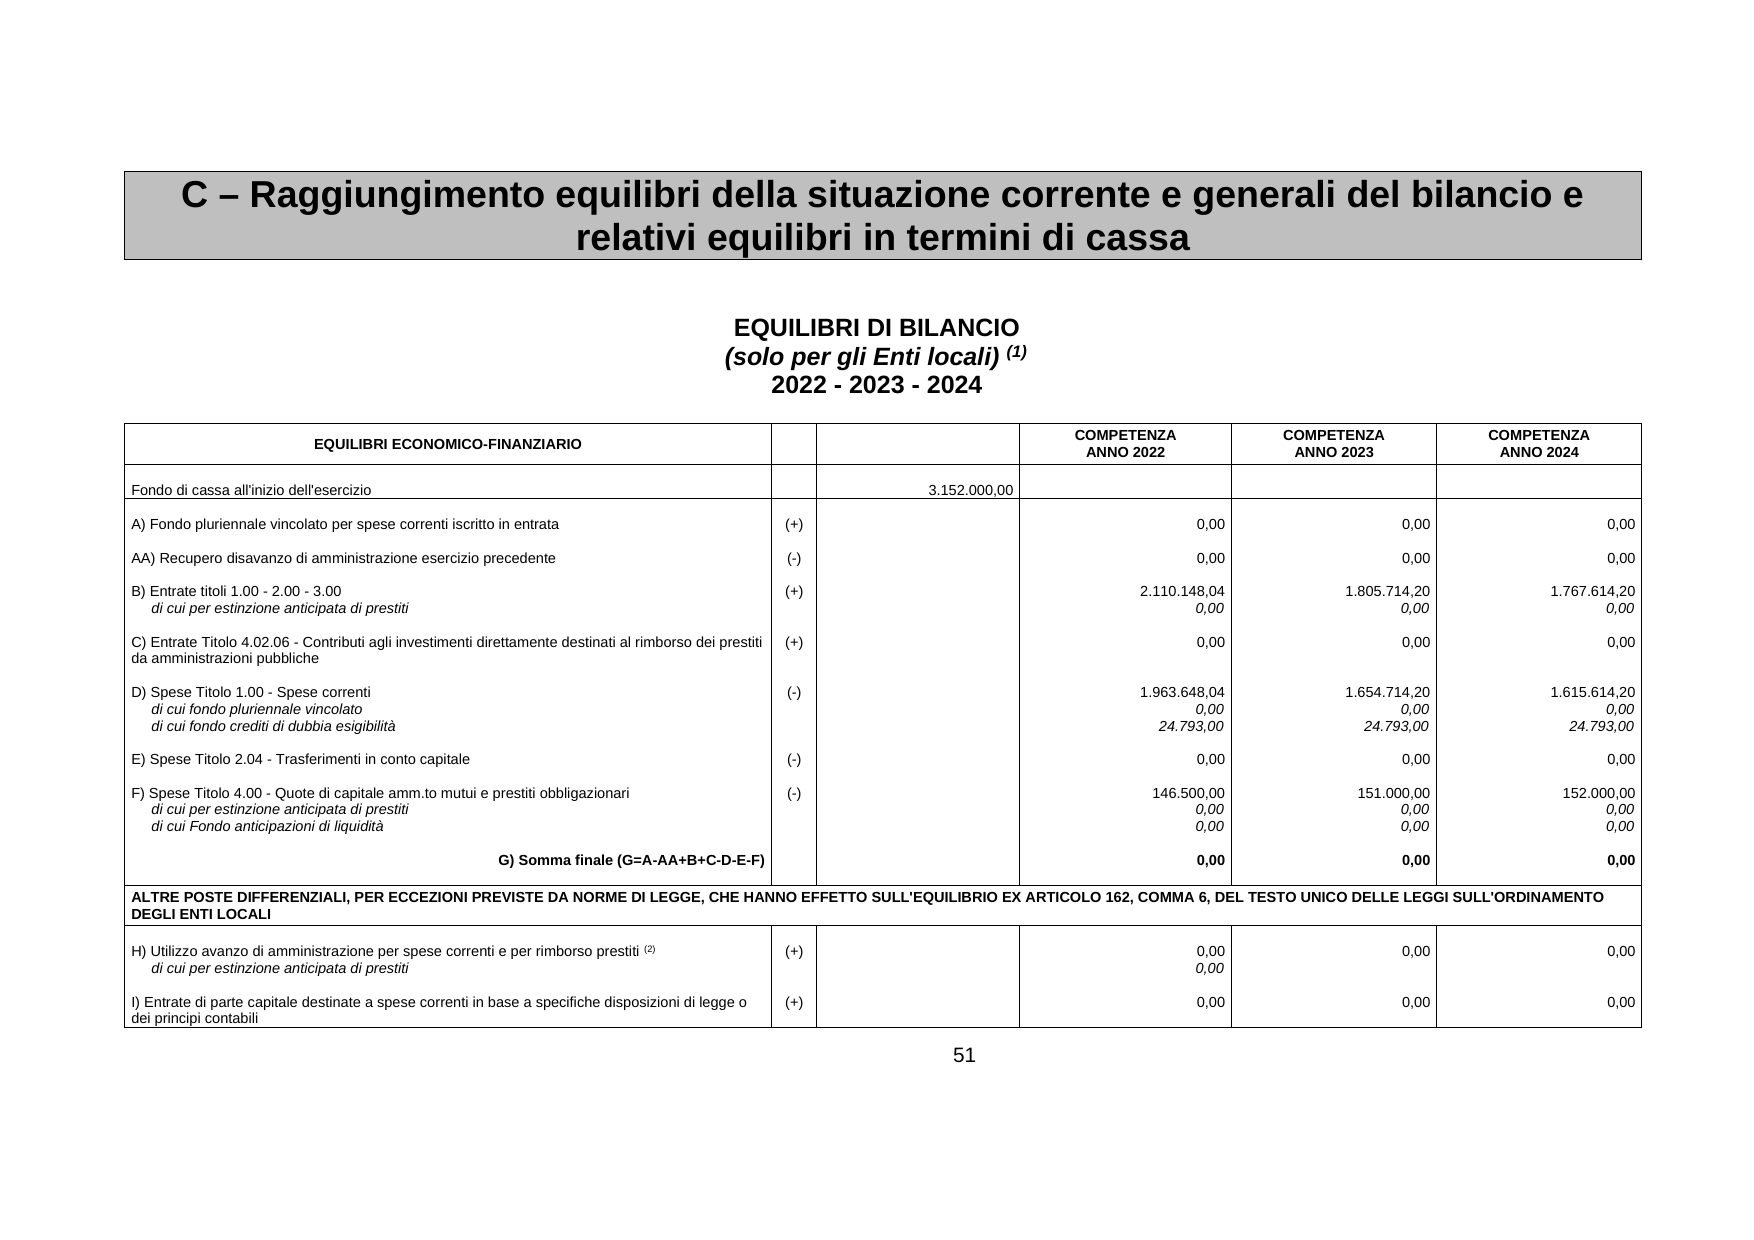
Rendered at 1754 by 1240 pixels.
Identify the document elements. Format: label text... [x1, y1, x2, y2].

table_cell di cui fondo pluriennale vincolato [125, 700, 771, 717]
table_cell 0,00 [1232, 851, 1436, 868]
table_header COMPETENZA ANNO 2022 [1020, 424, 1231, 463]
table_cell 24.793,00 [1232, 717, 1436, 734]
table_cell di cui per estinzione anticipata di prestiti [125, 600, 771, 617]
table_cell H) Utilizzo avanzo di amministrazione per spese correnti e per rimborso prestiti (2) [125, 943, 771, 960]
table_cell [125, 768, 771, 784]
table_header EQUILIBRI ECONOMICO-FINANZIARIO [125, 424, 771, 463]
table_cell [817, 617, 1019, 633]
table_cell [772, 465, 816, 481]
table_cell [1437, 465, 1641, 481]
table_cell B) Entrate titoli 1.00 - 2.00 - 3.00 [125, 583, 771, 600]
table_cell [772, 566, 816, 583]
table_cell [1232, 835, 1436, 851]
table_cell [817, 533, 1019, 549]
table_cell [125, 734, 771, 751]
table_cell [1437, 734, 1641, 751]
table_cell [1020, 768, 1231, 784]
table_cell [1020, 499, 1231, 516]
table_cell [1437, 499, 1641, 516]
table_cell E) Spese Titolo 2.04 - Trasferimenti in conto capitale [125, 751, 771, 767]
table_cell [817, 960, 1019, 977]
table_cell I) Entrate di parte capitale destinate a spese correnti in base a specifiche disposizioni di legge o dei principi contabili [125, 994, 771, 1027]
table_cell [772, 734, 816, 751]
table_cell [772, 700, 816, 717]
table_cell F) Spese Titolo 4.00 - Quote di capitale amm.to mutui e prestiti obbligazionari [125, 784, 771, 801]
table_cell 0,00 [1232, 818, 1436, 834]
table_cell 0,00 [1232, 994, 1436, 1027]
table_cell 0,00 [1437, 818, 1641, 834]
table_cell [1437, 926, 1641, 943]
table_cell 0,00 [1437, 943, 1641, 960]
table_cell (-) [772, 684, 816, 700]
table_cell [1020, 617, 1231, 633]
table_cell [817, 465, 1019, 481]
table_cell (+) [772, 583, 816, 600]
table_cell 0,00 [1437, 633, 1641, 667]
table_cell 0,00 [1437, 700, 1641, 717]
table_cell [772, 977, 816, 993]
table_cell 0,00 [1020, 751, 1231, 767]
table_cell [817, 684, 1019, 700]
table_cell [817, 633, 1019, 667]
table_cell 0,00 [1020, 818, 1231, 834]
table_cell [817, 818, 1019, 834]
table_cell [817, 600, 1019, 617]
table_cell 152.000,00 [1437, 784, 1641, 801]
table_cell [772, 667, 816, 684]
table_cell 24.793,00 [1437, 717, 1641, 734]
table_cell [772, 835, 816, 851]
table_cell 1.767.614,20 [1437, 583, 1641, 600]
table_cell [1020, 868, 1231, 885]
table_cell [817, 499, 1019, 516]
table_cell [125, 926, 771, 943]
table_cell [772, 851, 816, 868]
table_cell 1.654.714,20 [1232, 684, 1436, 700]
table_cell [125, 617, 771, 633]
table_cell (+) [772, 943, 816, 960]
table_cell [1020, 533, 1231, 549]
table_cell di cui fondo crediti di dubbia esigibilità [125, 717, 771, 734]
table_cell [817, 751, 1019, 767]
table_cell 0,00 [1437, 801, 1641, 818]
table_cell [817, 851, 1019, 868]
table_cell [1437, 533, 1641, 549]
table_cell 0,00 [1437, 994, 1641, 1027]
table_cell [817, 977, 1019, 993]
table_cell 0,00 [1020, 700, 1231, 717]
table_cell (+) [772, 516, 816, 533]
table_cell 0,00 [1232, 801, 1436, 818]
table_cell [817, 943, 1019, 960]
table_cell [817, 926, 1019, 943]
table_cell 0,00 [1020, 633, 1231, 667]
table_cell 151.000,00 [1232, 784, 1436, 801]
table_cell 0,00 [1020, 960, 1231, 977]
table_cell [1232, 868, 1436, 885]
table_cell [1437, 768, 1641, 784]
table_cell [772, 868, 816, 885]
text 2022 - 2023 - 2024 [118, 370, 1636, 399]
text EQUILIBRI DI BILANCIO [118, 313, 1636, 342]
table_cell 1.805.714,20 [1232, 583, 1436, 600]
table_cell [1020, 481, 1231, 498]
table_cell [125, 566, 771, 583]
table_cell 0,00 [1020, 600, 1231, 617]
table_cell [772, 926, 816, 943]
table_cell [1437, 566, 1641, 583]
text (solo per gli Enti locali) (1) [118, 342, 1636, 370]
table_cell [817, 868, 1019, 885]
table_cell [1020, 734, 1231, 751]
table_cell [817, 566, 1019, 583]
table_cell [817, 994, 1019, 1027]
table_cell [1232, 465, 1436, 481]
table_cell 24.793,00 [1020, 717, 1231, 734]
table_cell [1437, 617, 1641, 633]
table_cell D) Spese Titolo 1.00 - Spese correnti [125, 684, 771, 700]
table_cell [817, 835, 1019, 851]
table_cell [817, 717, 1019, 734]
table_cell 0,00 [1437, 751, 1641, 767]
table_cell 146.500,00 [1020, 784, 1231, 801]
table_cell AA) Recupero disavanzo di amministrazione esercizio precedente [125, 550, 771, 566]
table_cell C) Entrate Titolo 4.02.06 - Contributi agli investimenti direttamente destinati al rimborso dei prestiti da amministrazioni pubbliche [125, 633, 771, 667]
table_cell (-) [772, 784, 816, 801]
table_cell [125, 667, 771, 684]
table_cell [1437, 481, 1641, 498]
table_cell [1232, 499, 1436, 516]
table_cell [772, 801, 816, 818]
table_cell G) Somma finale (G=A-AA+B+C-D-E-F) [125, 851, 771, 868]
table_cell [772, 960, 816, 977]
table_cell [125, 533, 771, 549]
table_cell 0,00 [1232, 516, 1436, 533]
table_cell [1232, 566, 1436, 583]
table_cell Fondo di cassa all'inizio dell'esercizio [125, 481, 771, 498]
table_cell (-) [772, 550, 816, 566]
table_cell (+) [772, 633, 816, 667]
table_cell [125, 465, 771, 481]
table_cell 1.615.614,20 [1437, 684, 1641, 700]
table_cell [817, 667, 1019, 684]
table_cell [817, 516, 1019, 533]
table_header [817, 424, 1019, 463]
table_cell 0,00 [1437, 851, 1641, 868]
table_cell [1232, 768, 1436, 784]
table_cell [1020, 835, 1231, 851]
table_cell [772, 768, 816, 784]
table_cell [772, 617, 816, 633]
table_cell [772, 499, 816, 516]
table_cell 0,00 [1020, 801, 1231, 818]
table_cell [772, 818, 816, 834]
table_cell [1020, 566, 1231, 583]
table_cell 2.110.148,04 [1020, 583, 1231, 600]
table_cell [772, 600, 816, 617]
table_cell [817, 550, 1019, 566]
table_cell [1232, 667, 1436, 684]
table_cell 0,00 [1232, 633, 1436, 667]
table_cell [1232, 481, 1436, 498]
table_cell 0,00 [1232, 550, 1436, 566]
table_cell [772, 717, 816, 734]
table_cell [817, 583, 1019, 600]
table_cell [1020, 667, 1231, 684]
table_cell di cui per estinzione anticipata di prestiti [125, 960, 771, 977]
table_cell [1232, 926, 1436, 943]
table_cell (-) [772, 751, 816, 767]
table_cell 3.152.000,00 [817, 481, 1019, 498]
table_cell [125, 499, 771, 516]
table_cell [125, 977, 771, 993]
table_cell [1437, 977, 1641, 993]
table_cell [817, 768, 1019, 784]
table_cell 0,00 [1437, 550, 1641, 566]
table_cell [772, 533, 816, 549]
table_cell [1020, 977, 1231, 993]
table_cell [1232, 734, 1436, 751]
table_cell [1437, 835, 1641, 851]
table_cell 0,00 [1020, 943, 1231, 960]
table_cell [1232, 617, 1436, 633]
table_cell [817, 700, 1019, 717]
table_cell [772, 481, 816, 498]
table_cell [1437, 868, 1641, 885]
table_cell [1020, 926, 1231, 943]
table_cell [1437, 667, 1641, 684]
table_cell 0,00 [1020, 550, 1231, 566]
table_cell 0,00 [1437, 600, 1641, 617]
table_cell [125, 868, 771, 885]
table_cell [1232, 960, 1436, 977]
table_cell 0,00 [1232, 943, 1436, 960]
table_cell [1437, 960, 1641, 977]
table_cell A) Fondo pluriennale vincolato per spese correnti iscritto in entrata [125, 516, 771, 533]
table_cell 0,00 [1020, 851, 1231, 868]
table_cell di cui Fondo anticipazioni di liquidità [125, 818, 771, 834]
table_cell 0,00 [1437, 516, 1641, 533]
table_cell [817, 734, 1019, 751]
table_cell [1232, 533, 1436, 549]
table_cell 0,00 [1020, 516, 1231, 533]
table_header [772, 424, 816, 463]
table_cell [1020, 465, 1231, 481]
table_cell 1.963.648,04 [1020, 684, 1231, 700]
table_cell 0,00 [1232, 700, 1436, 717]
table_cell 0,00 [1232, 751, 1436, 767]
table_cell [817, 784, 1019, 801]
table_cell 0,00 [1232, 600, 1436, 617]
table_header COMPETENZA ANNO 2024 [1437, 424, 1641, 463]
table_header COMPETENZA ANNO 2023 [1232, 424, 1436, 463]
table_cell (+) [772, 994, 816, 1027]
table_cell [1232, 977, 1436, 993]
table_header C – Raggiungimento equilibri della situazione corrente e generali del bilancio e relativi equilibri in termini di cassa [125, 172, 1641, 259]
table_cell ALTRE POSTE DIFFERENZIALI, PER ECCEZIONI PREVISTE DA NORME DI LEGGE, CHE HANNO EFFETTO SULL'EQUILIBRIO EX ARTICOLO 162, COMMA 6, DEL TESTO UNICO DELLE LEGGI SULL'ORDINAMENTO DEGLI ENTI LOCALI [125, 886, 1641, 925]
table_cell [817, 801, 1019, 818]
table_cell [125, 835, 771, 851]
table_cell 0,00 [1020, 994, 1231, 1027]
table_cell di cui per estinzione anticipata di prestiti [125, 801, 771, 818]
